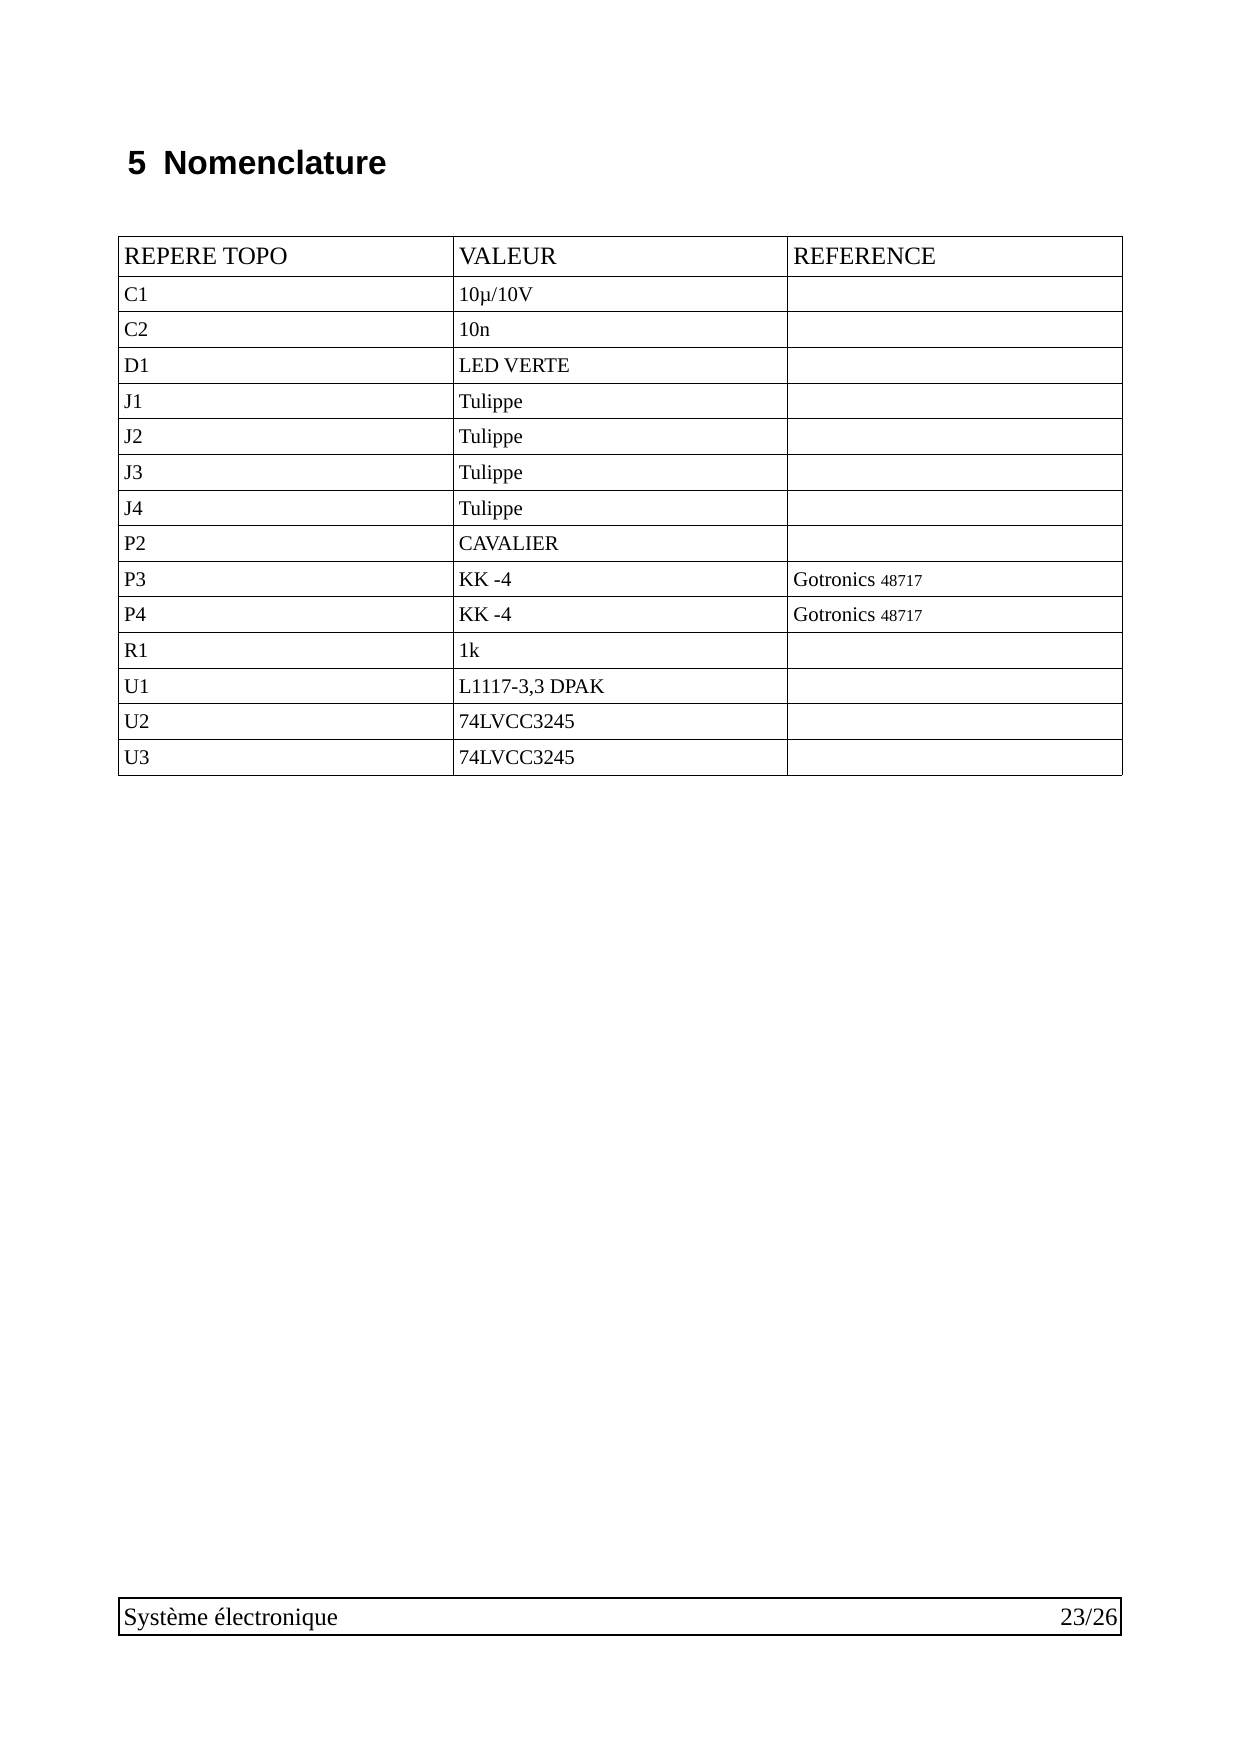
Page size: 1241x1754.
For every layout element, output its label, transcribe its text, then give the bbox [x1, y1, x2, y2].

table_cell [788, 277, 1122, 311]
table_cell 1k [454, 633, 787, 668]
table_cell Tulippe [454, 455, 787, 489]
table_cell J1 [119, 384, 453, 418]
table_cell [788, 740, 1122, 774]
table_cell L1117-3,3 DPAK [454, 669, 787, 703]
table_cell Tulippe [454, 384, 787, 418]
subtitle Nomenclature [118, 143, 1122, 182]
table_cell J3 [119, 455, 453, 489]
table_cell 74LVCC3245 [454, 704, 787, 739]
table_cell Tulippe [454, 419, 787, 454]
table_cell [788, 348, 1122, 383]
table_cell R1 [119, 633, 453, 668]
table_cell CAVALIER [454, 526, 787, 561]
table_cell [788, 669, 1122, 703]
table_cell Tulippe [454, 491, 787, 525]
table_cell 74LVCC3245 [454, 740, 787, 774]
table_cell U1 [119, 669, 453, 703]
table_cell P3 [119, 562, 453, 596]
table_cell J4 [119, 491, 453, 525]
table_cell D1 [119, 348, 453, 383]
table_cell [788, 419, 1122, 454]
table_cell [788, 384, 1122, 418]
table_cell U3 [119, 740, 453, 774]
table_header REFERENCE [788, 237, 1122, 276]
table_cell P4 [119, 597, 453, 632]
table_cell C2 [119, 312, 453, 347]
table_cell KK -4 [454, 562, 787, 596]
table_cell U2 [119, 704, 453, 739]
table_cell J2 [119, 419, 453, 454]
table_cell LED VERTE [454, 348, 787, 383]
table_cell [788, 526, 1122, 561]
table_cell 10µ/10V [454, 277, 787, 311]
table_cell [788, 312, 1122, 347]
table_header REPERE TOPO [119, 237, 453, 276]
table_cell [788, 633, 1122, 668]
table_cell 10n [454, 312, 787, 347]
table_cell Gotronics 48717 [788, 562, 1122, 596]
table_cell [788, 704, 1122, 739]
table_cell [788, 491, 1122, 525]
table_cell [788, 455, 1122, 489]
table_cell Gotronics 48717 [788, 597, 1122, 632]
table_cell C1 [119, 277, 453, 311]
table_header VALEUR [454, 237, 787, 276]
table_cell KK -4 [454, 597, 787, 632]
table_cell P2 [119, 526, 453, 561]
